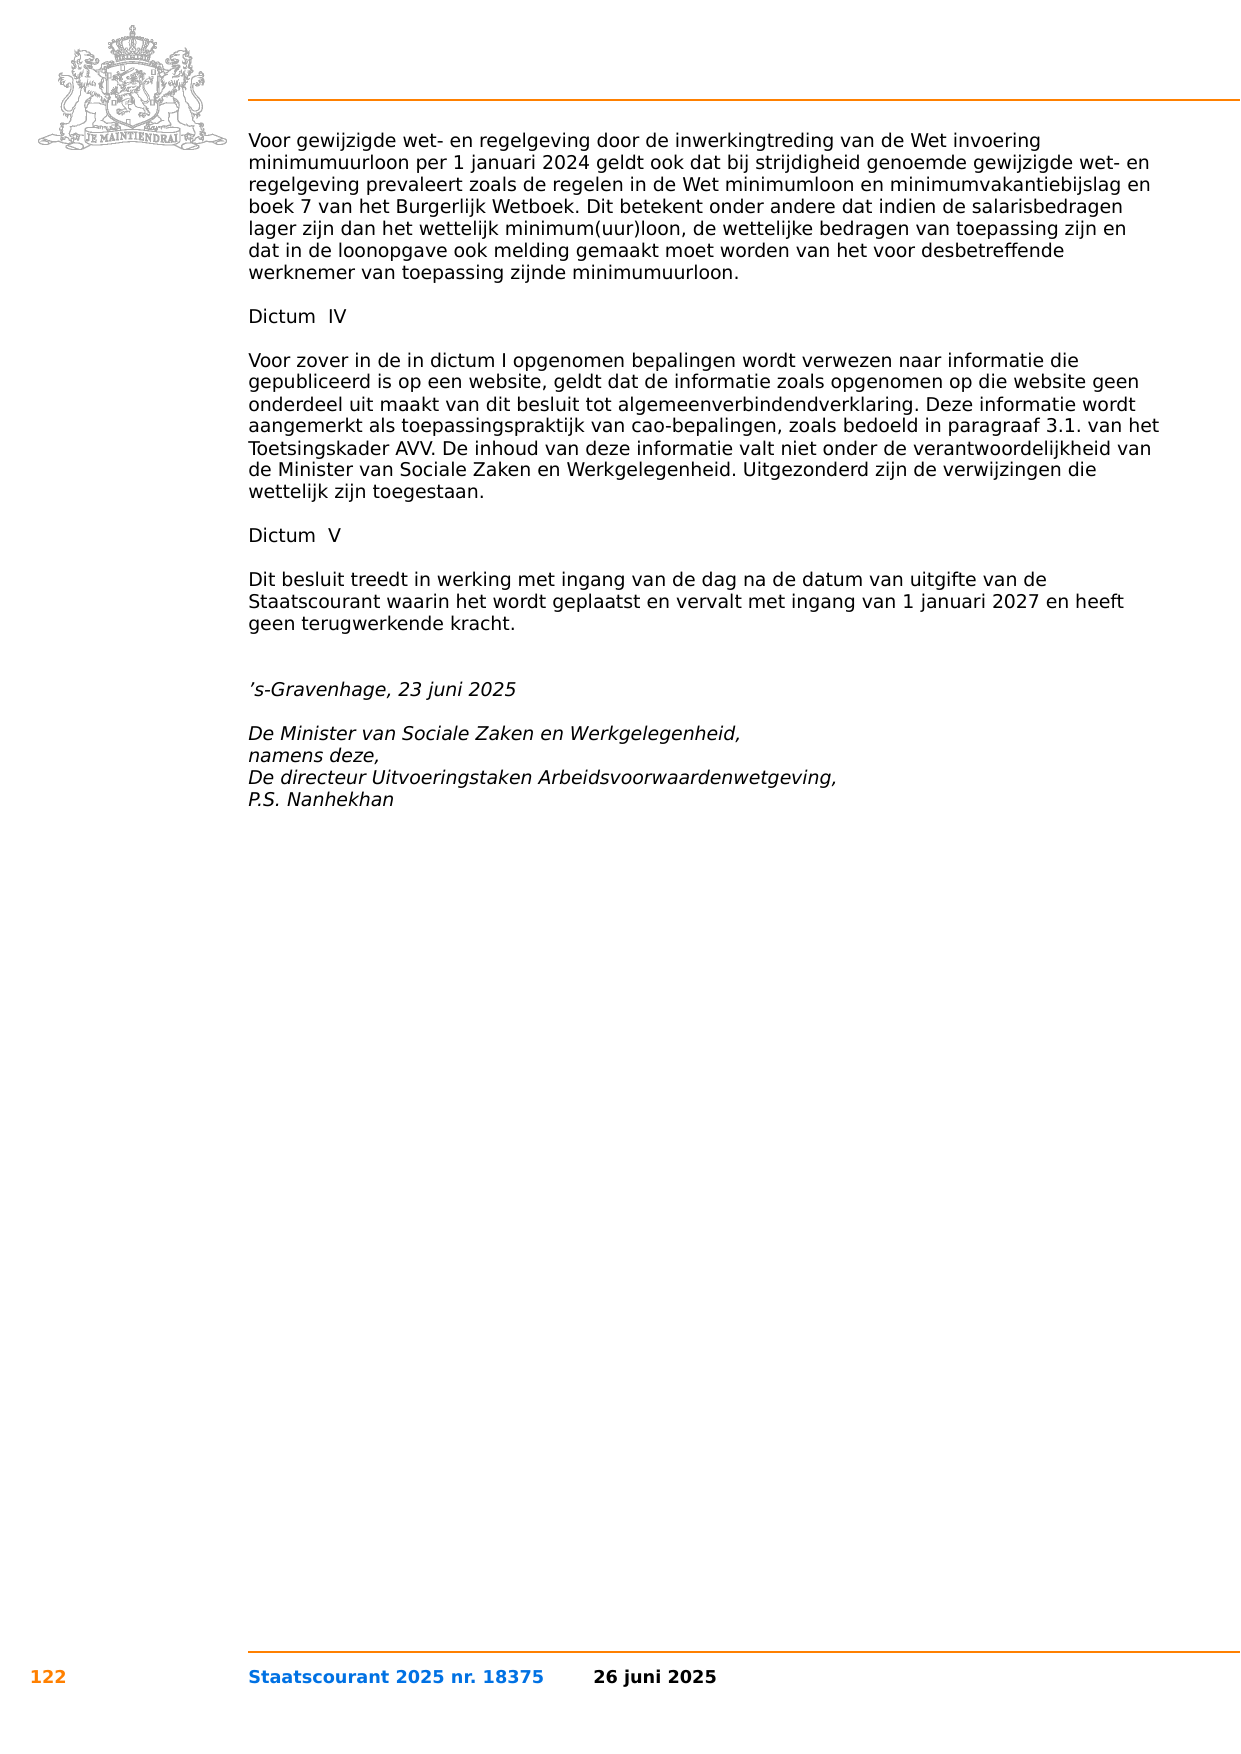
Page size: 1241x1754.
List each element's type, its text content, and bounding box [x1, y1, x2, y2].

text ’s-Gravenhage, 23 juni 2025 [248, 679, 1163, 701]
text Dit besluit treedt in werking met ingang van de dag na de datum van uitgifte van de Staatscourant waarin het wordt geplaatst en vervalt met ingang van 1 januari 2027 en heeft geen terugwerkende kracht. [248, 569, 1163, 635]
picture [38, 25, 227, 150]
text De Minister van Sociale Zaken en Werkgelegenheid, namens deze, De directeur Uitvoeringstaken Arbeidsvoorwaardenwetgeving, P.S. Nanhekhan [248, 723, 1163, 811]
text Dictum V [248, 525, 1163, 547]
text Voor zover in de in dictum I opgenomen bepalingen wordt verwezen naar informatie die gepubliceerd is op een website, geldt dat de informatie zoals opgenomen op die website geen onderdeel uit maakt van dit besluit tot algemeenverbindendverklaring. Deze informatie wordt aangemerkt als toepassingspraktijk van cao-bepalingen, zoals bedoeld in paragraaf 3.1. van het Toetsingskader AVV. De inhoud van deze informatie valt niet onder de verantwoordelijkheid van de Minister van Sociale Zaken en Werkgelegenheid. Uitgezonderd zijn de verwijzingen die wettelijk zijn toegestaan. [248, 349, 1163, 503]
text Dictum IV [248, 306, 1163, 328]
text Voor gewijzigde wet- en regelgeving door de inwerkingtreding van de Wet invoering minimumuurloon per 1 januari 2024 geldt ook dat bij strijdigheid genoemde gewijzigde wet- en regelgeving prevaleert zoals de regelen in de Wet minimumloon en minimumvakantiebijslag en boek 7 van het Burgerlijk Wetboek. Dit betekent onder andere dat indien de salarisbedragen lager zijn dan het wettelijk minimum(uur)loon, de wettelijke bedragen van toepassing zijn en dat in de loonopgave ook melding gemaakt moet worden van het voor desbetreffende werknemer van toepassing zijnde minimumuurloon. [248, 130, 1163, 284]
